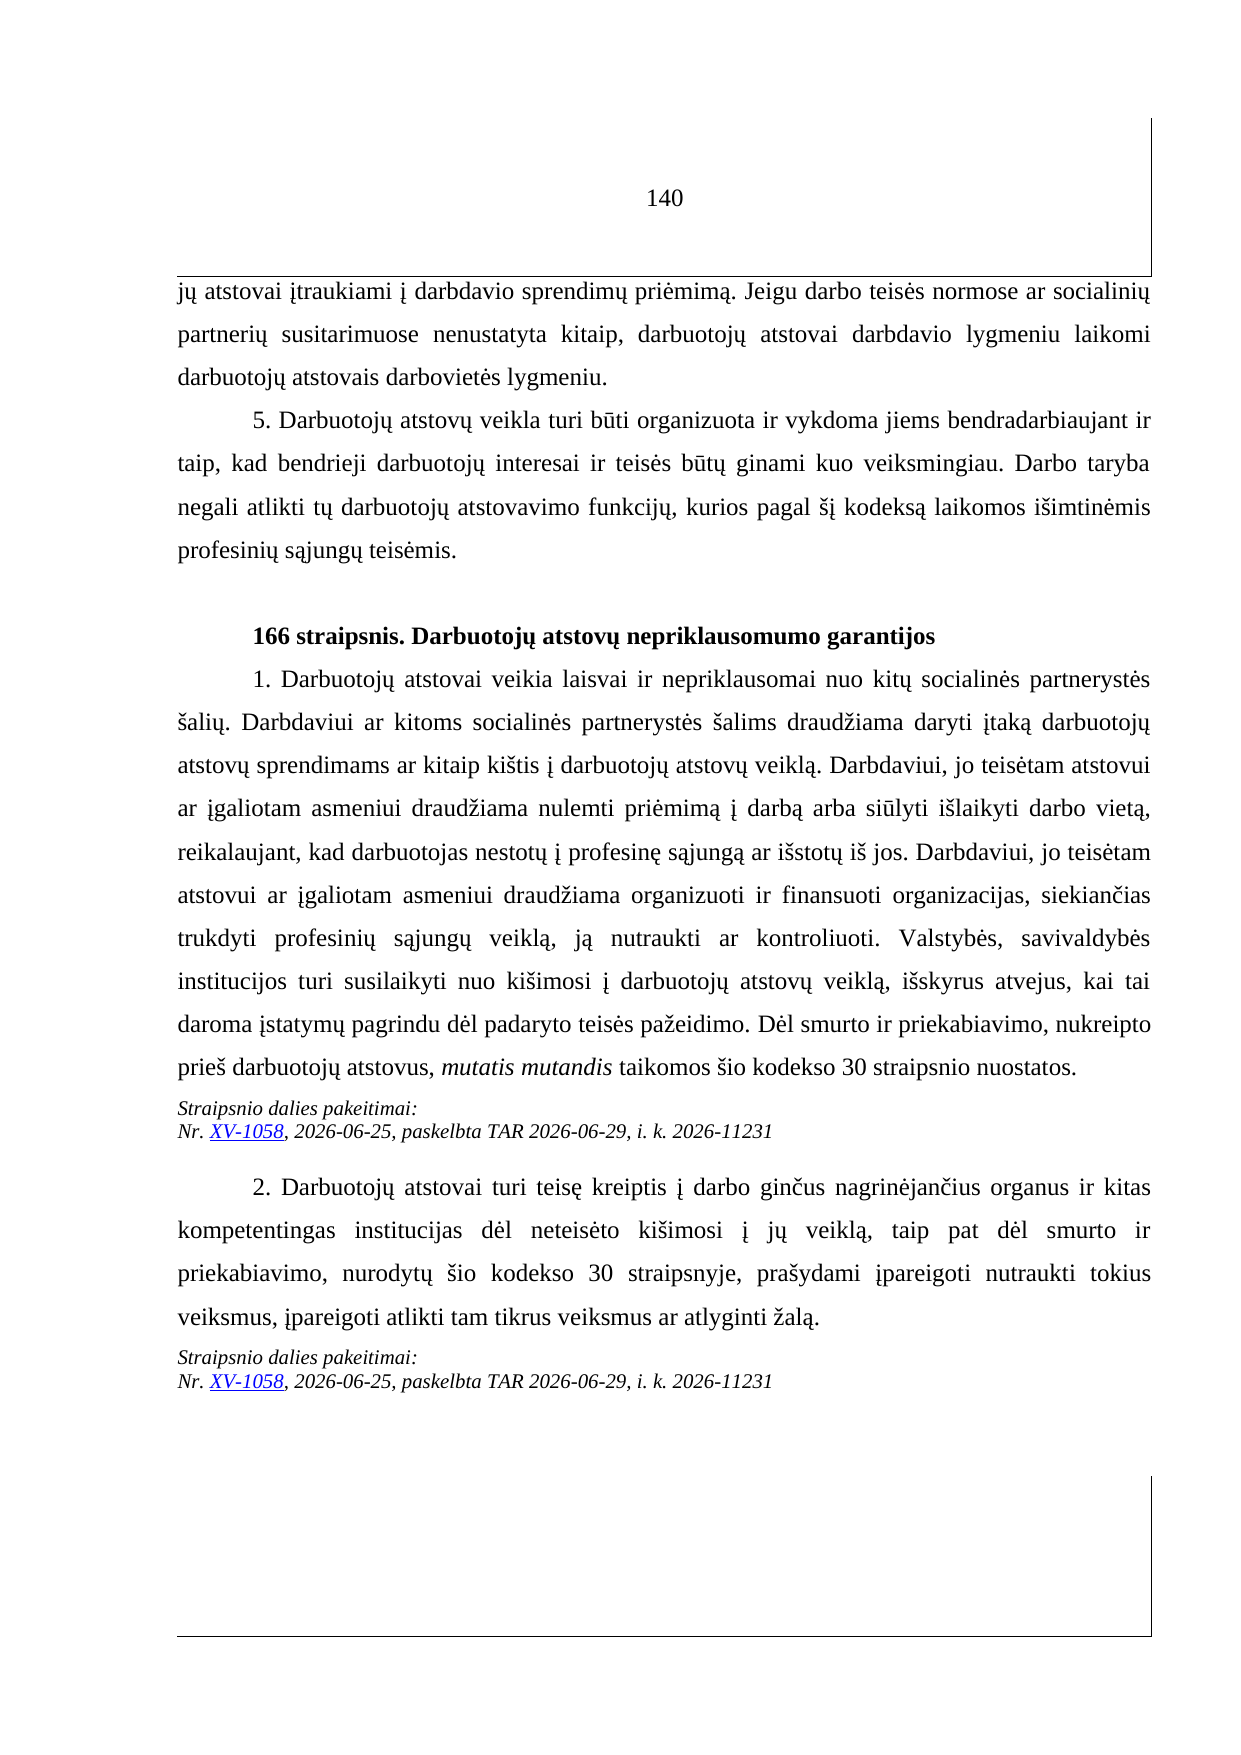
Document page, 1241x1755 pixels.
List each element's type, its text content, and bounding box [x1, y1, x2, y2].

text 1. Darbuotojų atstovai veikia laisvai ir nepriklausomai nuo kitų socialinės partnerystės šalių. Darbdaviui ar kitoms socialinės partnerystės šalims draudžiama daryti įtaką darbuotojų atstovų sprendimams ar kitaip kištis į darbuotojų atstovų veiklą. Darbdaviui, jo teisėtam atstovui ar įgaliotam asmeniui draudžiama nulemti priėmimą į darbą arba siūlyti išlaikyti darbo vietą, reikalaujant, kad darbuotojas nestotų į profesinę sąjungą ar išstotų iš jos. Darbdaviui, jo teisėtam atstovui ar įgaliotam asmeniui draudžiama organizuoti ir finansuoti organizacijas, siekiančias trukdyti profesinių sąjungų veiklą, ją nutraukti ar kontroliuoti. Valstybės, savivaldybės institucijos turi susilaikyti nuo kišimosi į darbuotojų atstovų veiklą, išskyrus atvejus, kai tai daroma įstatymų pagrindu dėl padaryto teisės pažeidimo. Dėl smurto ir priekabiavimo, nukreipto prieš darbuotojų atstovus, mutatis mutandis taikomos šio kodekso 30 straipsnio nuostatos. [177, 664, 1152, 1081]
text Nr. XV-1058, 2026-06-25, paskelbta TAR 2026-06-29, i. k. 2026-11231 [177, 1119, 1152, 1143]
text Straipsnio dalies pakeitimai: [177, 1345, 1152, 1369]
text Nr. XV-1058, 2026-06-25, paskelbta TAR 2026-06-29, i. k. 2026-11231 [177, 1369, 1152, 1393]
text 5. Darbuotojų atstovų veikla turi būti organizuota ir vykdoma jiems bendradarbiaujant ir taip, kad bendrieji darbuotojų interesai ir teisės būtų ginami kuo veiksmingiau. Darbo taryba negali atlikti tų darbuotojų atstovavimo funkcijų, kurios pagal šį kodeksą laikomos išimtinėmis profesinių sąjungų teisėmis. [177, 405, 1152, 563]
text jų atstovai įtraukiami į darbdavio sprendimų priėmimą. Jeigu darbo teisės normose ar socialinių partnerių susitarimuose nenustatyta kitaip, darbuotojų atstovai darbdavio lygmeniu laikomi darbuotojų atstovais darbovietės lygmeniu. [177, 276, 1152, 391]
text Straipsnio dalies pakeitimai: [177, 1095, 1152, 1119]
text 2. Darbuotojų atstovai turi teisę kreiptis į darbo ginčus nagrinėjančius organus ir kitas kompetentingas institucijas dėl neteisėto kišimosi į jų veiklą, taip pat dėl smurto ir priekabiavimo, nurodytų šio kodekso 30 straipsnyje, prašydami įpareigoti nutraukti tokius veiksmus, įpareigoti atlikti tam tikrus veiksmus ar atlyginti žalą. [177, 1172, 1152, 1330]
subtitle 166 straipsnis. Darbuotojų atstovų nepriklausomumo garantijos [177, 621, 1152, 650]
